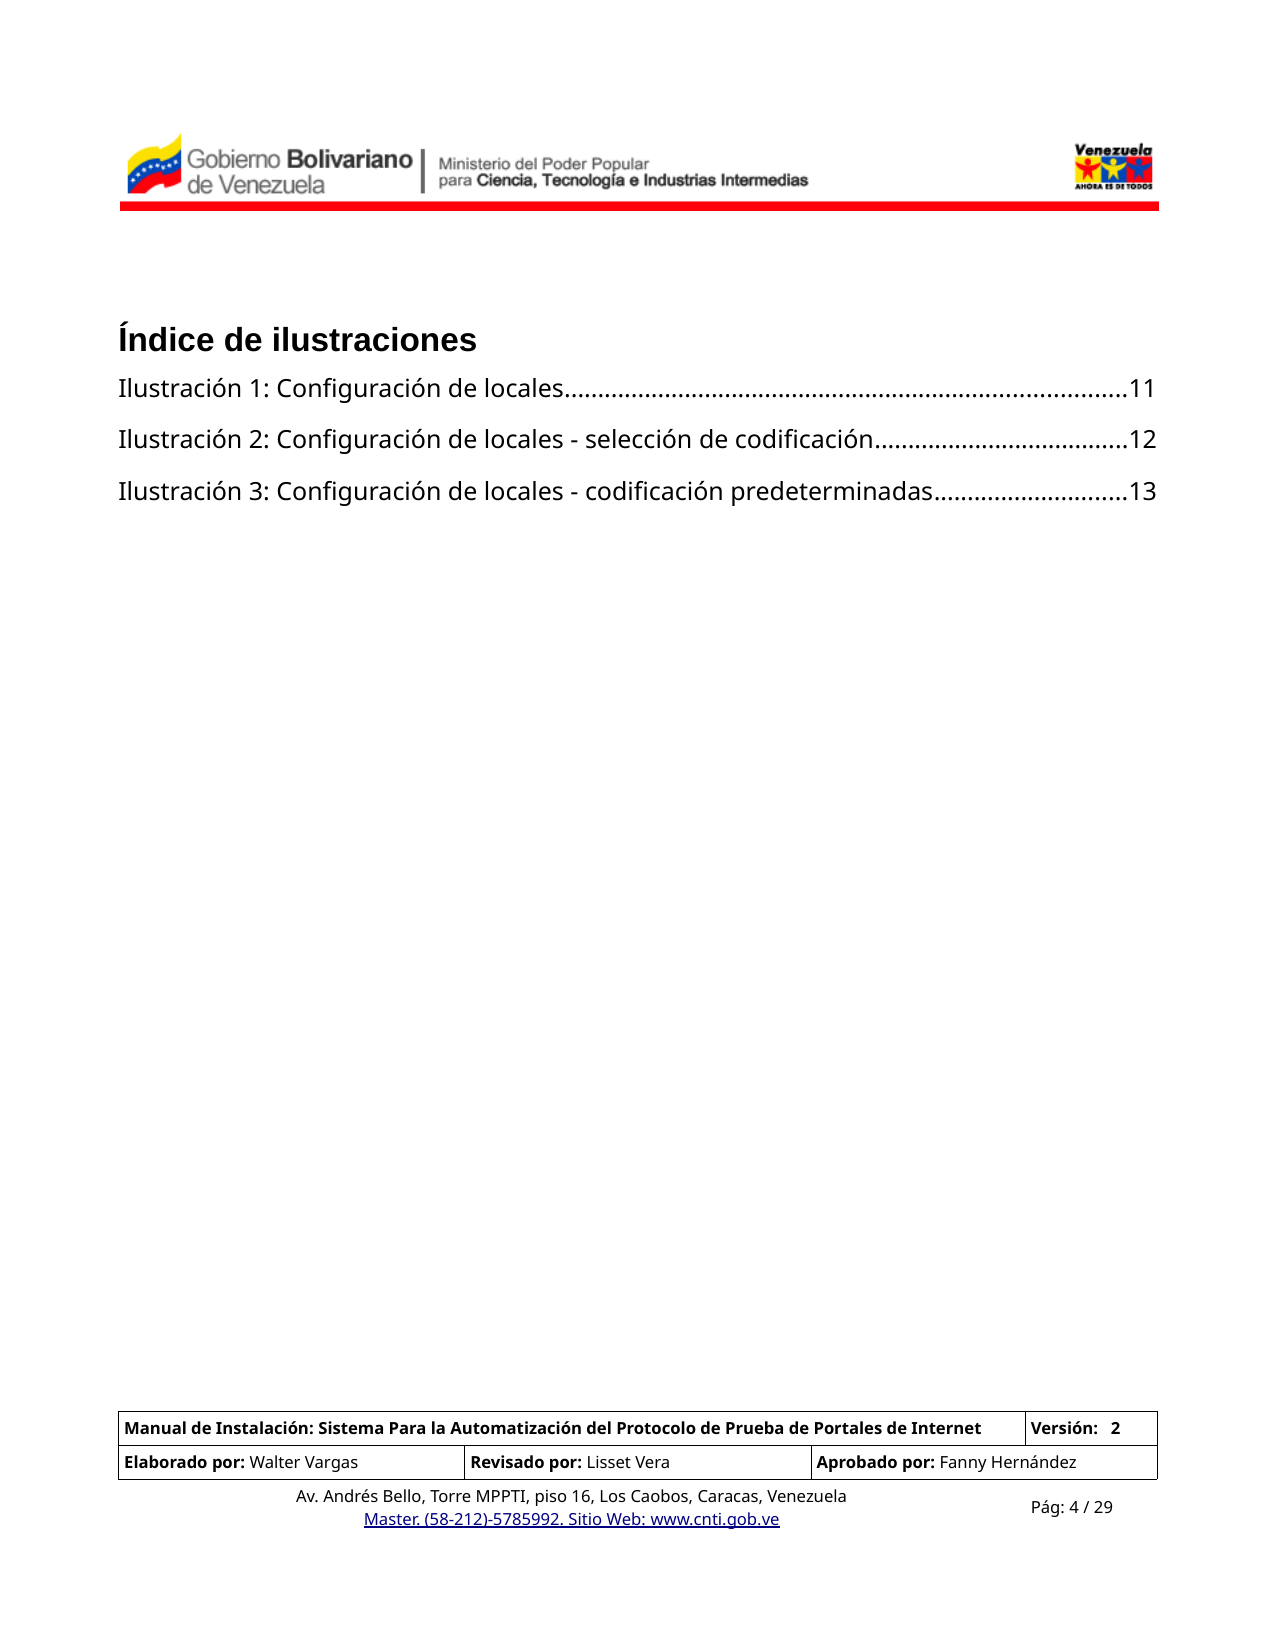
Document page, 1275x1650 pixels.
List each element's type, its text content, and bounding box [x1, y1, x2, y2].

text Ilustración 1: Configuración de locales 11 [118, 371, 1157, 405]
text Ilustración 3: Configuración de locales - codificación predeterminadas 13 [118, 473, 1157, 507]
text Ilustración 2: Configuración de locales - selección de codificación 12 [118, 422, 1157, 456]
picture [120, 125, 1159, 211]
subtitle Índice de ilustraciones [118, 320, 1157, 359]
